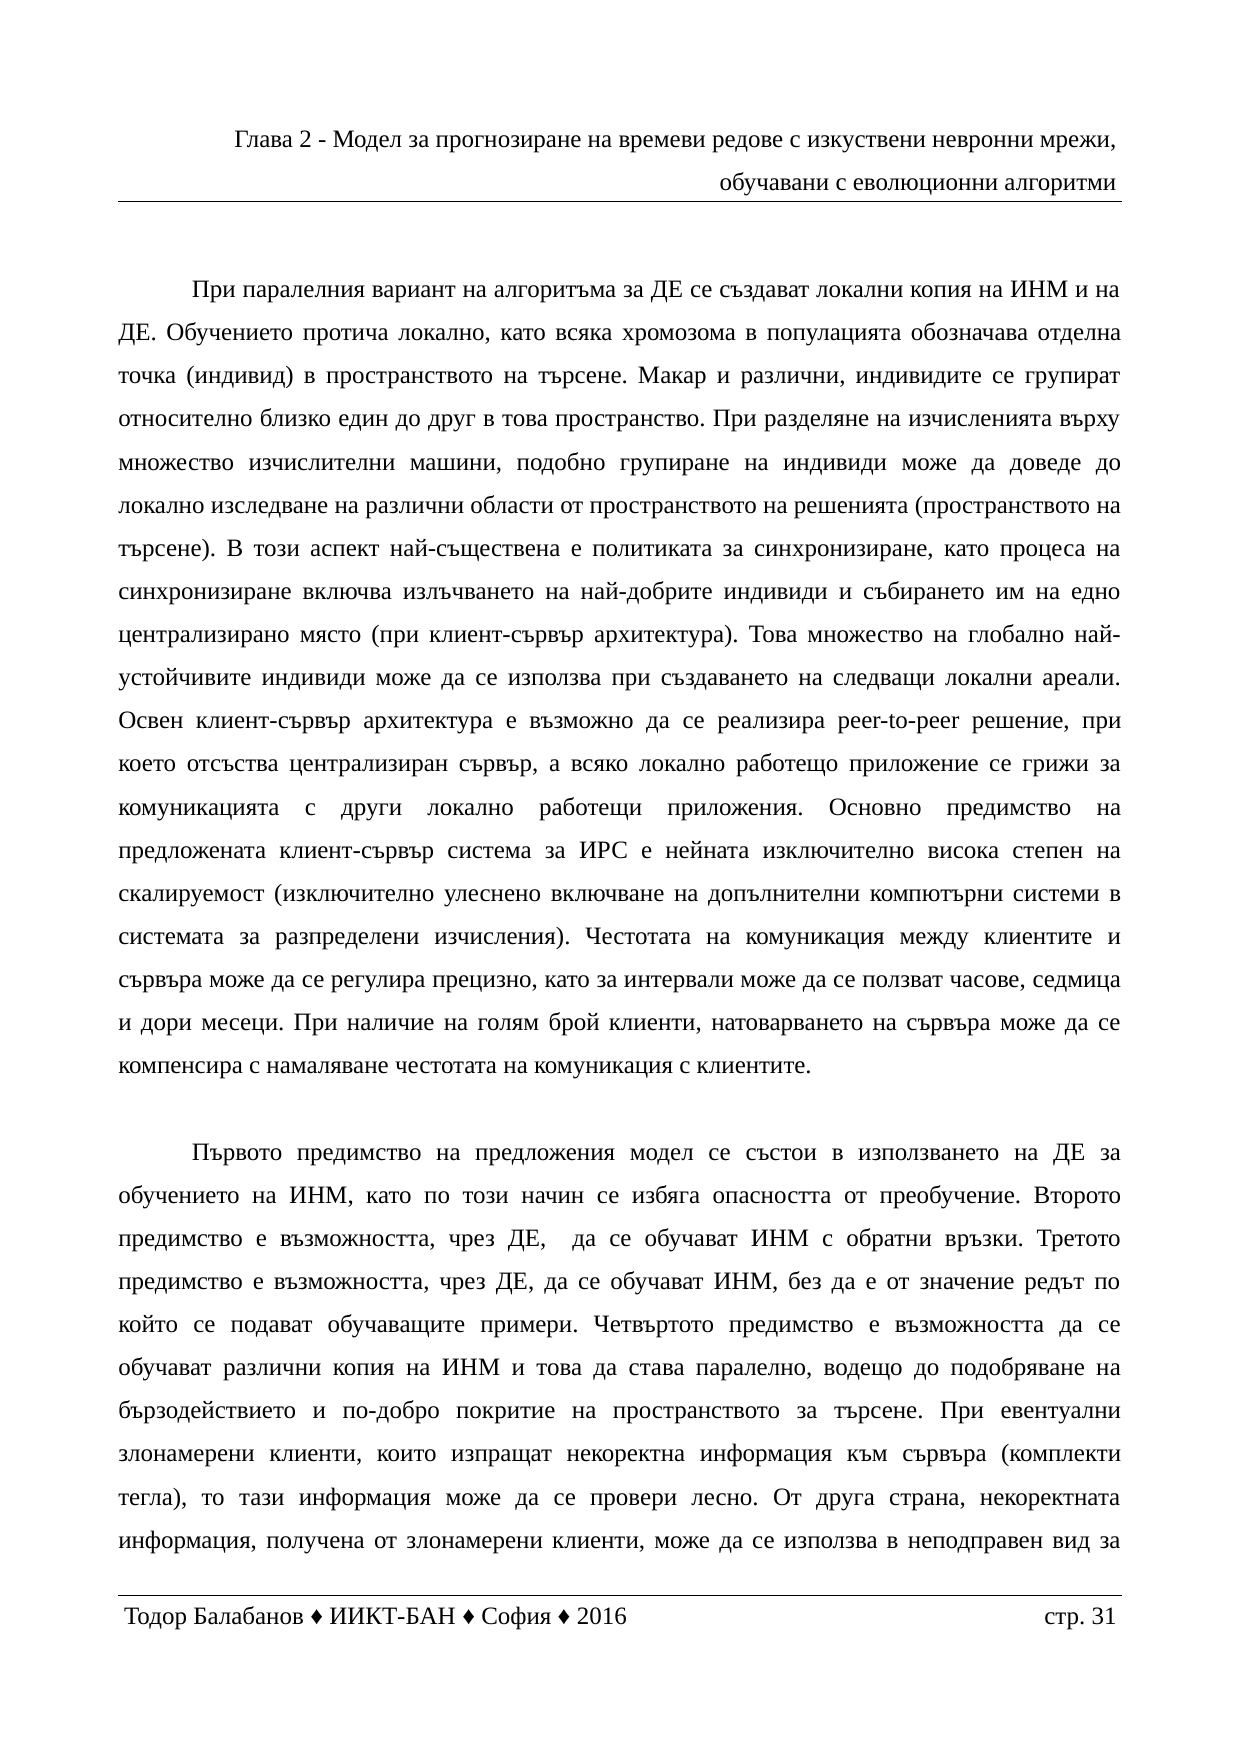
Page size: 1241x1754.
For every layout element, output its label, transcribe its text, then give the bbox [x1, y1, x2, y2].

text При паралелния вариант на алгоритъма за ДЕ се създават локални копия на ИНМ и на ДЕ. Обучението протича локално, като всяка хромозома в популацията обозначава отделна точка (индивид) в пространството на търсене. Макар и различни, индивидите се групират относително близко един до друг в това пространство. При разделяне на изчисленията върху множество изчислителни машини, подобно групиране на индивиди може да доведе до локално изследване на различни области от пространството на решенията (пространството на търсене). В този аспект най-съществена е политиката за синхронизиране, като процеса на синхронизиране включва излъчването на най-добрите индивиди и събирането им на едно централизирано място (при клиент-сървър архитектура). Това множество на глобално най-устойчивите индивиди може да се използва при създаването на следващи локални ареали. Освен клиент-сървър архитектура е възможно да се реализира peer-to-peer решение, при което отсъства централизиран сървър, а всяко локално работещо приложение се грижи за комуникацията с други локално работещи приложения. Основно предимство на предложената клиент-сървър система за ИРС е нейната изключително висока степен на скалируемост (изключително улеснено включване на допълнителни компютърни системи в системата за разпределени изчисления). Честотата на комуникация между клиентите и сървъра може да се регулира прецизно, като за интервали може да се ползват часове, седмица и дори месеци. При наличие на голям брой клиенти, натоварването на сървъра може да се компенсира с намаляване честотата на комуникация с клиентите. [118, 274, 1122, 1079]
text Първото предимство на предложения модел се състои в използването на ДЕ за обучението на ИНМ, като по този начин се избяга опасността от преобучение. Второто предимство е възможността, чрез ДЕ, да се обучават ИНМ с обратни връзки. Третото предимство е възможността, чрез ДЕ, да се обучават ИНМ, без да е от значение редът по който се подават обучаващите примери. Четвъртото предимство е възможността да се обучават различни копия на ИНМ и това да става паралелно, водещо до подобряване на бързодействието и по-добро покритие на пространството за търсене. При евентуални злонамерени клиенти, които изпращат некоректна информация към сървъра (комплекти тегла), то тази информация може да се провери лесно. От друга страна, некоректната информация, получена от злонамерени клиенти, може да се използва в неподправен вид за [118, 1137, 1122, 1553]
